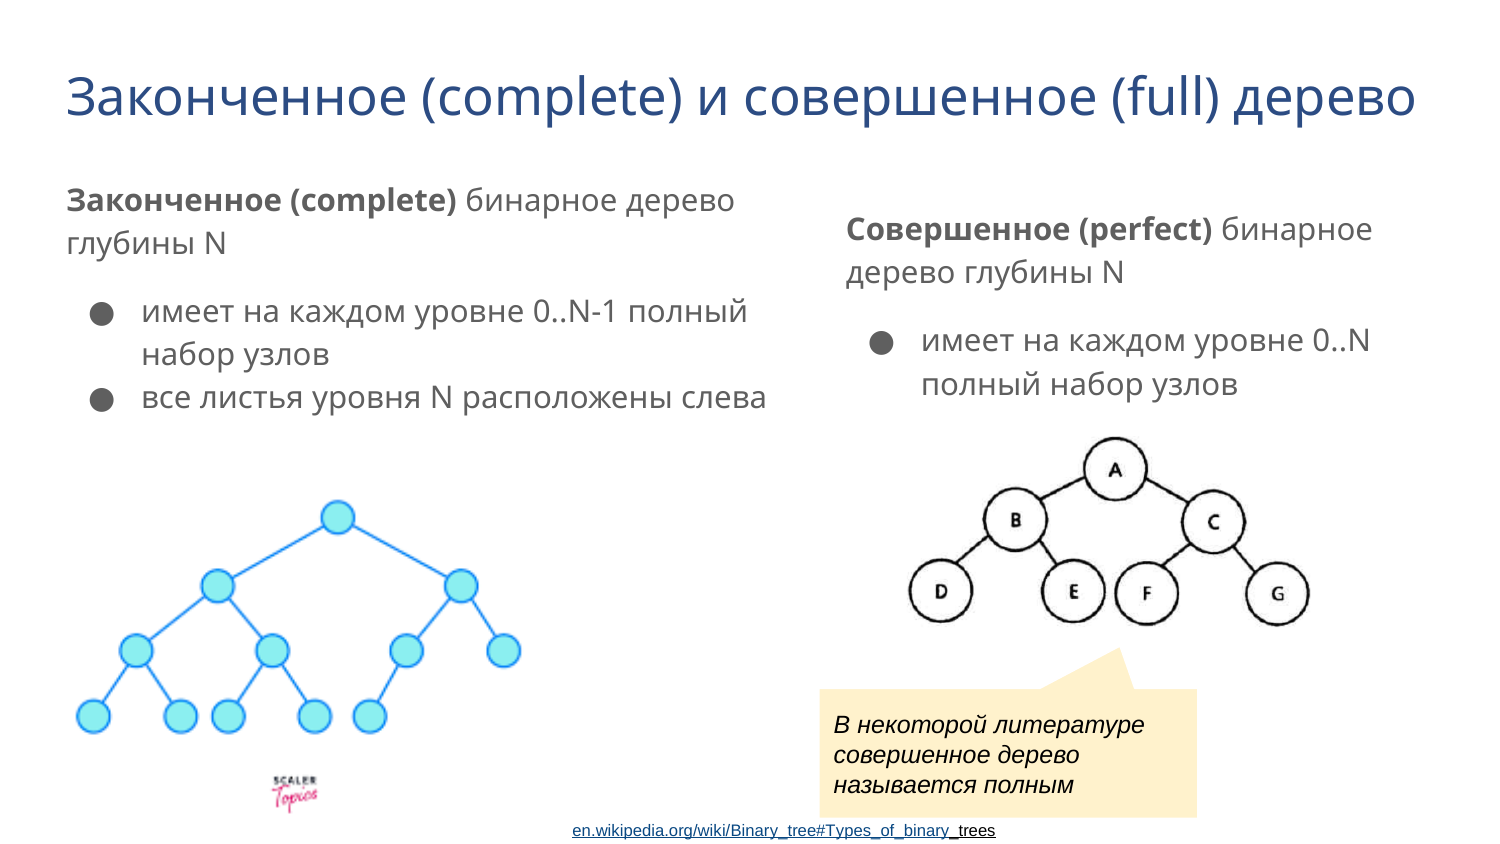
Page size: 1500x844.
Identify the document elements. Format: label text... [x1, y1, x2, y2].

list Совершенное (perfect) бинарное дерево глубины N имеет на каждом уровне 0..N полный набор узлов [830, 189, 1492, 483]
picture [24, 464, 566, 844]
list Законченное (complete) бинарное дерево глубины N имеет на каждом уровне 0..N-1 полный набор узлов все листья уровня N расположены слева [51, 159, 831, 804]
picture [897, 483, 1313, 649]
text_box en.wikipedia.org/wiki/Binary_tree#Types_of_binary_trees [566, 804, 1013, 844]
text_box В некоторой литературе совершенное дерево называется полным [818, 646, 1198, 819]
title Законченное (complete) и совершенное (full) дерево [51, 48, 1449, 142]
